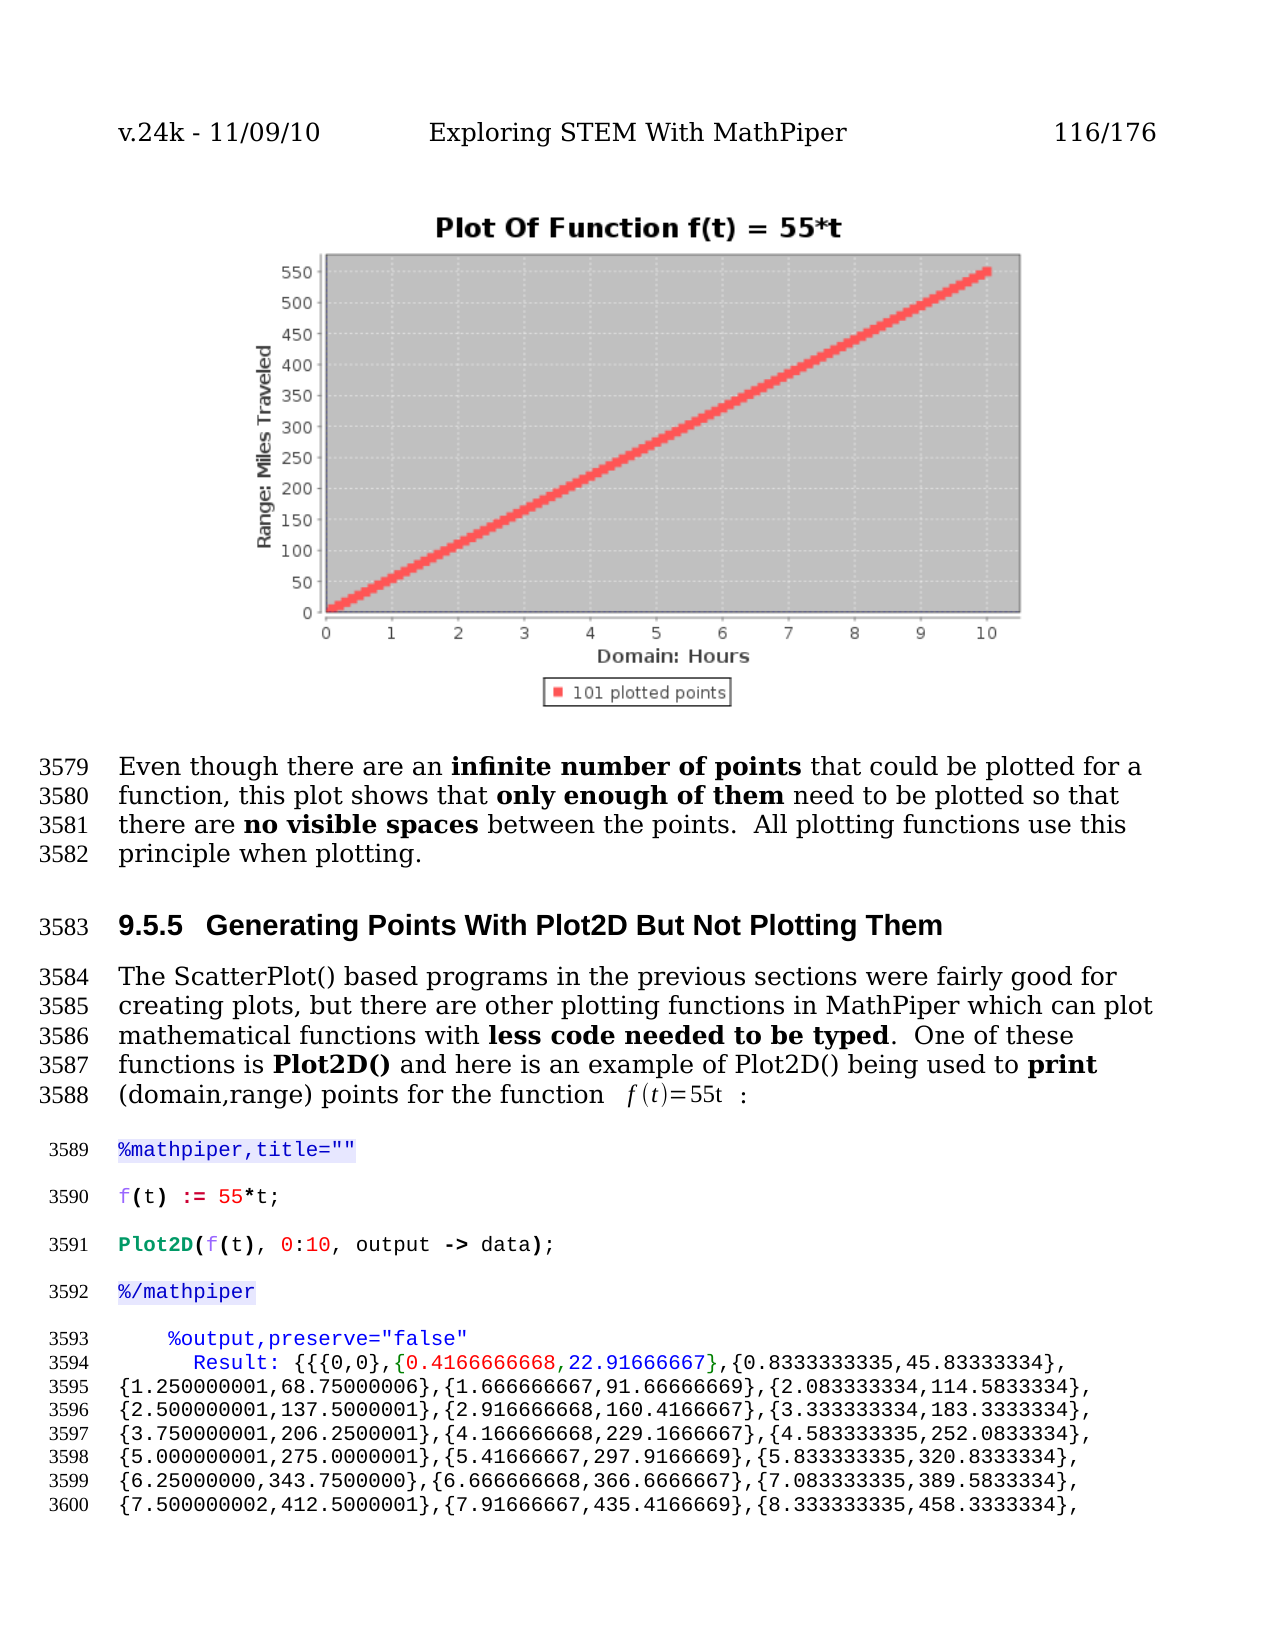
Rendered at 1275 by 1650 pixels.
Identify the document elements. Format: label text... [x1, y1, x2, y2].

text %mathpiper,title="" [118, 1139, 1157, 1163]
picture [239, 212, 1036, 708]
text The ScatterPlot() based programs in the previous sections were fairly good for creating plots, but there are other plotting functions in MathPiper which can plot mathematical functions with less code needed to be typed. One of these functions is Plot2D() and here is an example of Plot2D() being used to print (domain,range) points for the function: [118, 962, 1157, 1109]
text %output,preserve="false" [118, 1328, 1157, 1352]
text %/mathpiper [118, 1281, 1157, 1305]
text Result: {{{0,0},{0.4166666668,22.91666667},{0.8333333335,45.83333334},{1.250000001,68.75000006},{1.666666667,91.66666669},{2.083333334,114.5833334},{2.500000001,137.5000001},{2.916666668,160.4166667},{3.333333334,183.3333334},{3.750000001,206.2500001},{4.166666668,229.1666667},{4.583333335,252.0833334},{5.000000001,275.0000001},{5.41666667,297.9166669},{5.833333335,320.8333334},{6.25000000,343.7500000},{6.666666668,366.6666667},{7.083333335,389.5833334},{7.500000002,412.5000001},{7.91666667,435.4166669},{8.333333335,458.3333334}, [118, 1352, 1157, 1517]
text Plot2D(f(t), 0:10, output -> data); [118, 1234, 1157, 1257]
text Even though there are an infinite number of points that could be plotted for a function, this plot shows that only enough of them need to be plotted so that there are no visible spaces between the points. All plotting functions use this principle when plotting. [118, 751, 1157, 869]
text f(t) := 55*t; [118, 1186, 1157, 1210]
subtitle Generating Points With Plot2D But Not Plotting Them [118, 908, 1157, 941]
